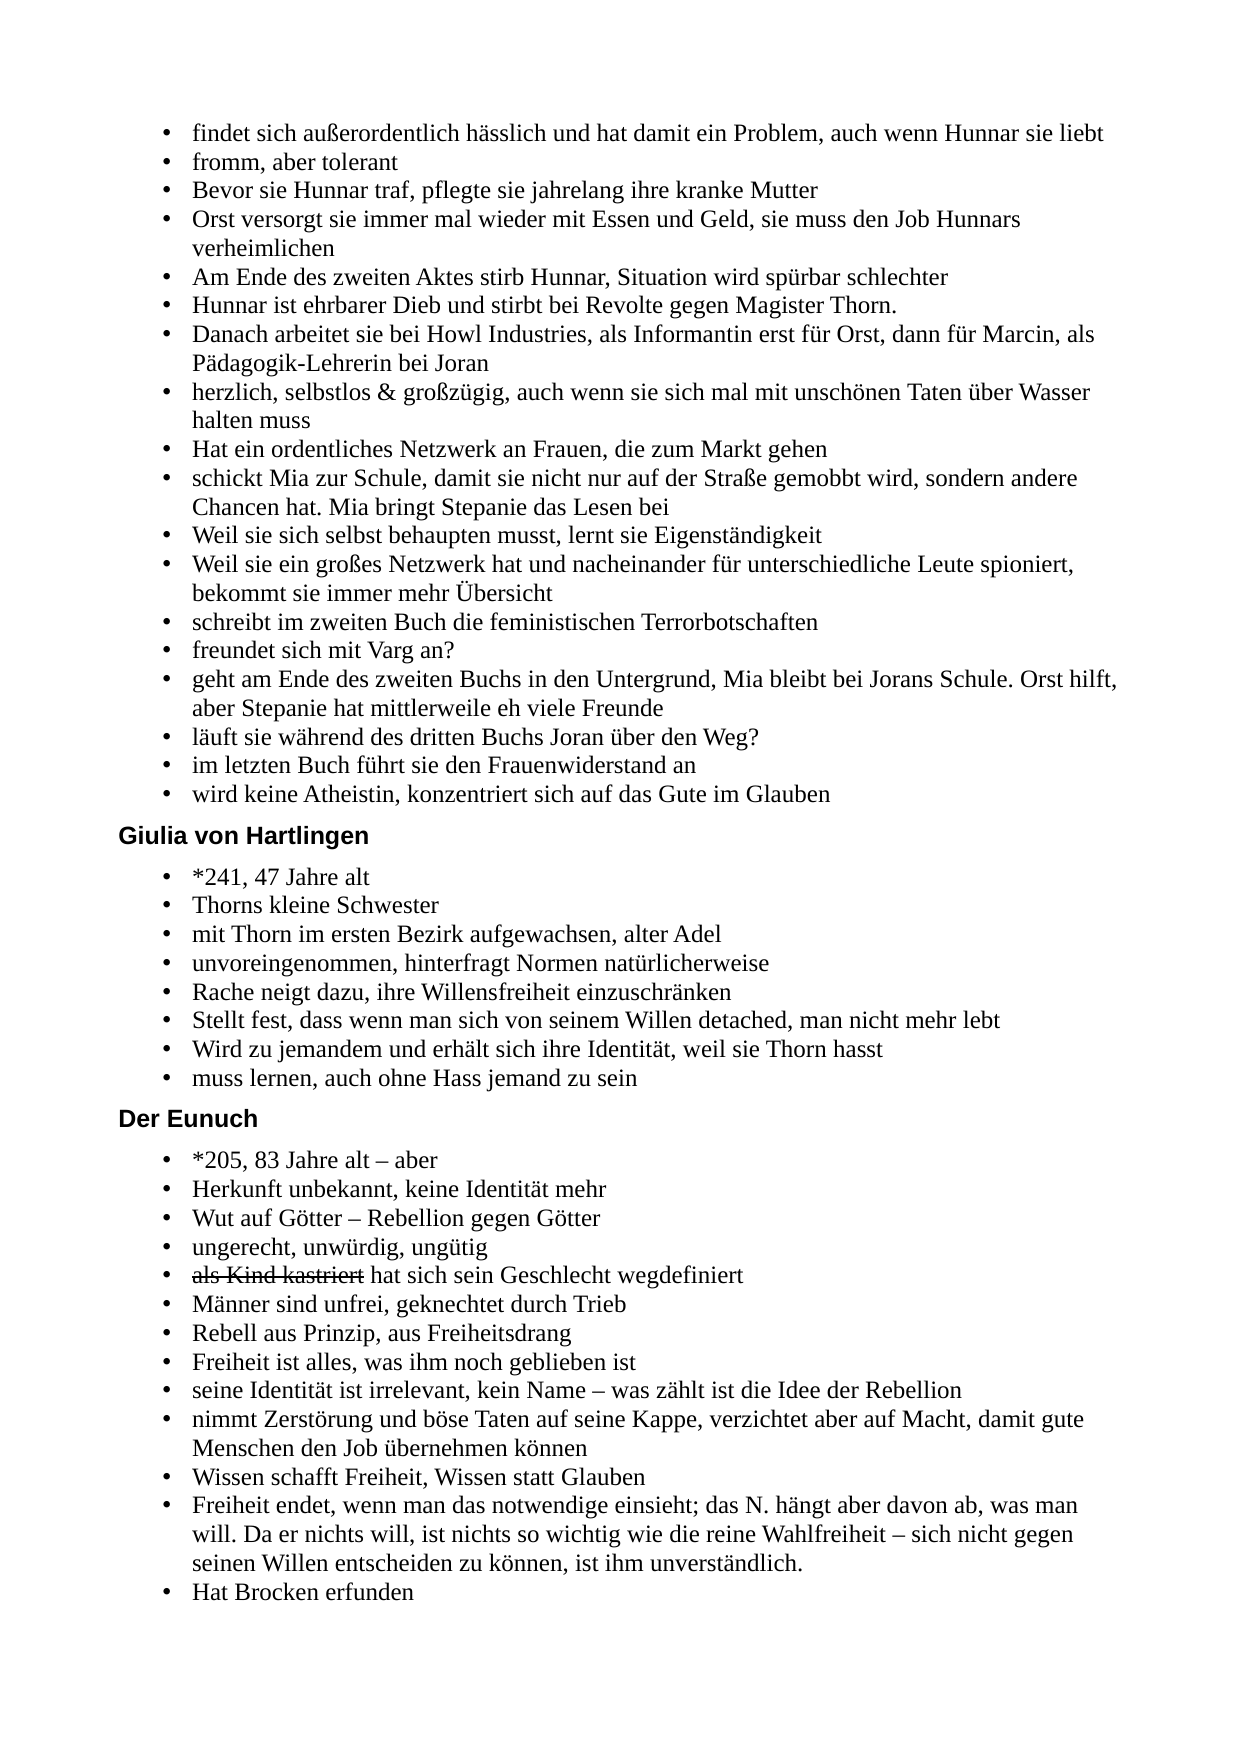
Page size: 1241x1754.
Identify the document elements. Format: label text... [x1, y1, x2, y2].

list schreibt im zweiten Buch die feministischen Terrorbotschaften [162, 607, 1122, 636]
list Weil sie sich selbst behaupten musst, lernt sie Eigenständigkeit [162, 521, 1122, 549]
list mit Thorn im ersten Bezirk aufgewachsen, alter Adel [162, 919, 1122, 948]
list Wissen schafft Freiheit, Wissen statt Glauben [162, 1462, 1122, 1491]
list Männer sind unfrei, geknechtet durch Trieb [162, 1289, 1122, 1318]
list im letzten Buch führt sie den Frauenwiderstand an [162, 751, 1122, 779]
list ungerecht, unwürdig, ungütig [162, 1232, 1122, 1261]
list Freiheit ist alles, was ihm noch geblieben ist [162, 1347, 1122, 1376]
list schickt Mia zur Schule, damit sie nicht nur auf der Straße gemobbt wird, sondern andere Chancen hat. Mia bringt Stepanie das Lesen bei [162, 463, 1122, 521]
list Stellt fest, dass wenn man sich von seinem Willen detached, man nicht mehr lebt [162, 1006, 1122, 1034]
list Herkunft unbekannt, keine Identität mehr [162, 1174, 1122, 1203]
list fromm, aber tolerant [162, 147, 1122, 176]
list Hunnar ist ehrbarer Dieb und stirbt bei Revolte gegen Magister Thorn. [162, 291, 1122, 319]
list Danach arbeitet sie bei Howl Industries, als Informantin erst für Orst, dann für Marcin, als Pädagogik-Lehrerin bei Joran [162, 319, 1122, 377]
list Freiheit endet, wenn man das notwendige einsieht; das N. hängt aber davon ab, was man will. Da er nichts will, ist nichts so wichtig wie die reine Wahlfreiheit – sich nicht gegen seinen Willen entscheiden zu können, ist ihm unverständlich. [162, 1491, 1122, 1577]
list als Kind kastriert hat sich sein Geschlecht wegdefiniert [162, 1261, 1122, 1289]
list muss lernen, auch ohne Hass jemand zu sein [162, 1063, 1122, 1092]
list wird keine Atheistin, konzentriert sich auf das Gute im Glauben [162, 779, 1122, 808]
list Wird zu jemandem und erhält sich ihre Identität, weil sie Thorn hasst [162, 1034, 1122, 1063]
list *205, 83 Jahre alt – aber [162, 1146, 1122, 1174]
list Bevor sie Hunnar traf, pflegte sie jahrelang ihre kranke Mutter [162, 176, 1122, 204]
list Am Ende des zweiten Aktes stirb Hunnar, Situation wird spürbar schlechter [162, 262, 1122, 291]
list Weil sie ein großes Netzwerk hat und nacheinander für unterschiedliche Leute spioniert, bekommt sie immer mehr Übersicht [162, 549, 1122, 607]
list Rebell aus Prinzip, aus Freiheitsdrang [162, 1318, 1122, 1347]
list Hat ein ordentliches Netzwerk an Frauen, die zum Markt gehen [162, 434, 1122, 463]
list findet sich außerordentlich hässlich und hat damit ein Problem, auch wenn Hunnar sie liebt [162, 118, 1122, 147]
list Rache neigt dazu, ihre Willensfreiheit einzuschränken [162, 977, 1122, 1006]
list Hat Brocken erfunden [162, 1577, 1122, 1606]
list Thorns kleine Schwester [162, 891, 1122, 919]
subtitle Giulia von Hartlingen [118, 821, 1122, 849]
list herzlich, selbstlos & großzügig, auch wenn sie sich mal mit unschönen Taten über Wasser halten muss [162, 377, 1122, 434]
list nimmt Zerstörung und böse Taten auf seine Kappe, verzichtet aber auf Macht, damit gute Menschen den Job übernehmen können [162, 1404, 1122, 1462]
list unvoreingenommen, hinterfragt Normen natürlicherweise [162, 948, 1122, 977]
list läuft sie während des dritten Buchs Joran über den Weg? [162, 722, 1122, 751]
subtitle Der Eunuch [118, 1104, 1122, 1133]
list *241, 47 Jahre alt [162, 862, 1122, 891]
list seine Identität ist irrelevant, kein Name – was zählt ist die Idee der Rebellion [162, 1376, 1122, 1404]
list freundet sich mit Varg an? [162, 636, 1122, 664]
list Orst versorgt sie immer mal wieder mit Essen und Geld, sie muss den Job Hunnars verheimlichen [162, 204, 1122, 262]
list Wut auf Götter – Rebellion gegen Götter [162, 1203, 1122, 1232]
list geht am Ende des zweiten Buchs in den Untergrund, Mia bleibt bei Jorans Schule. Orst hilft, aber Stepanie hat mittlerweile eh viele Freunde [162, 664, 1122, 722]
